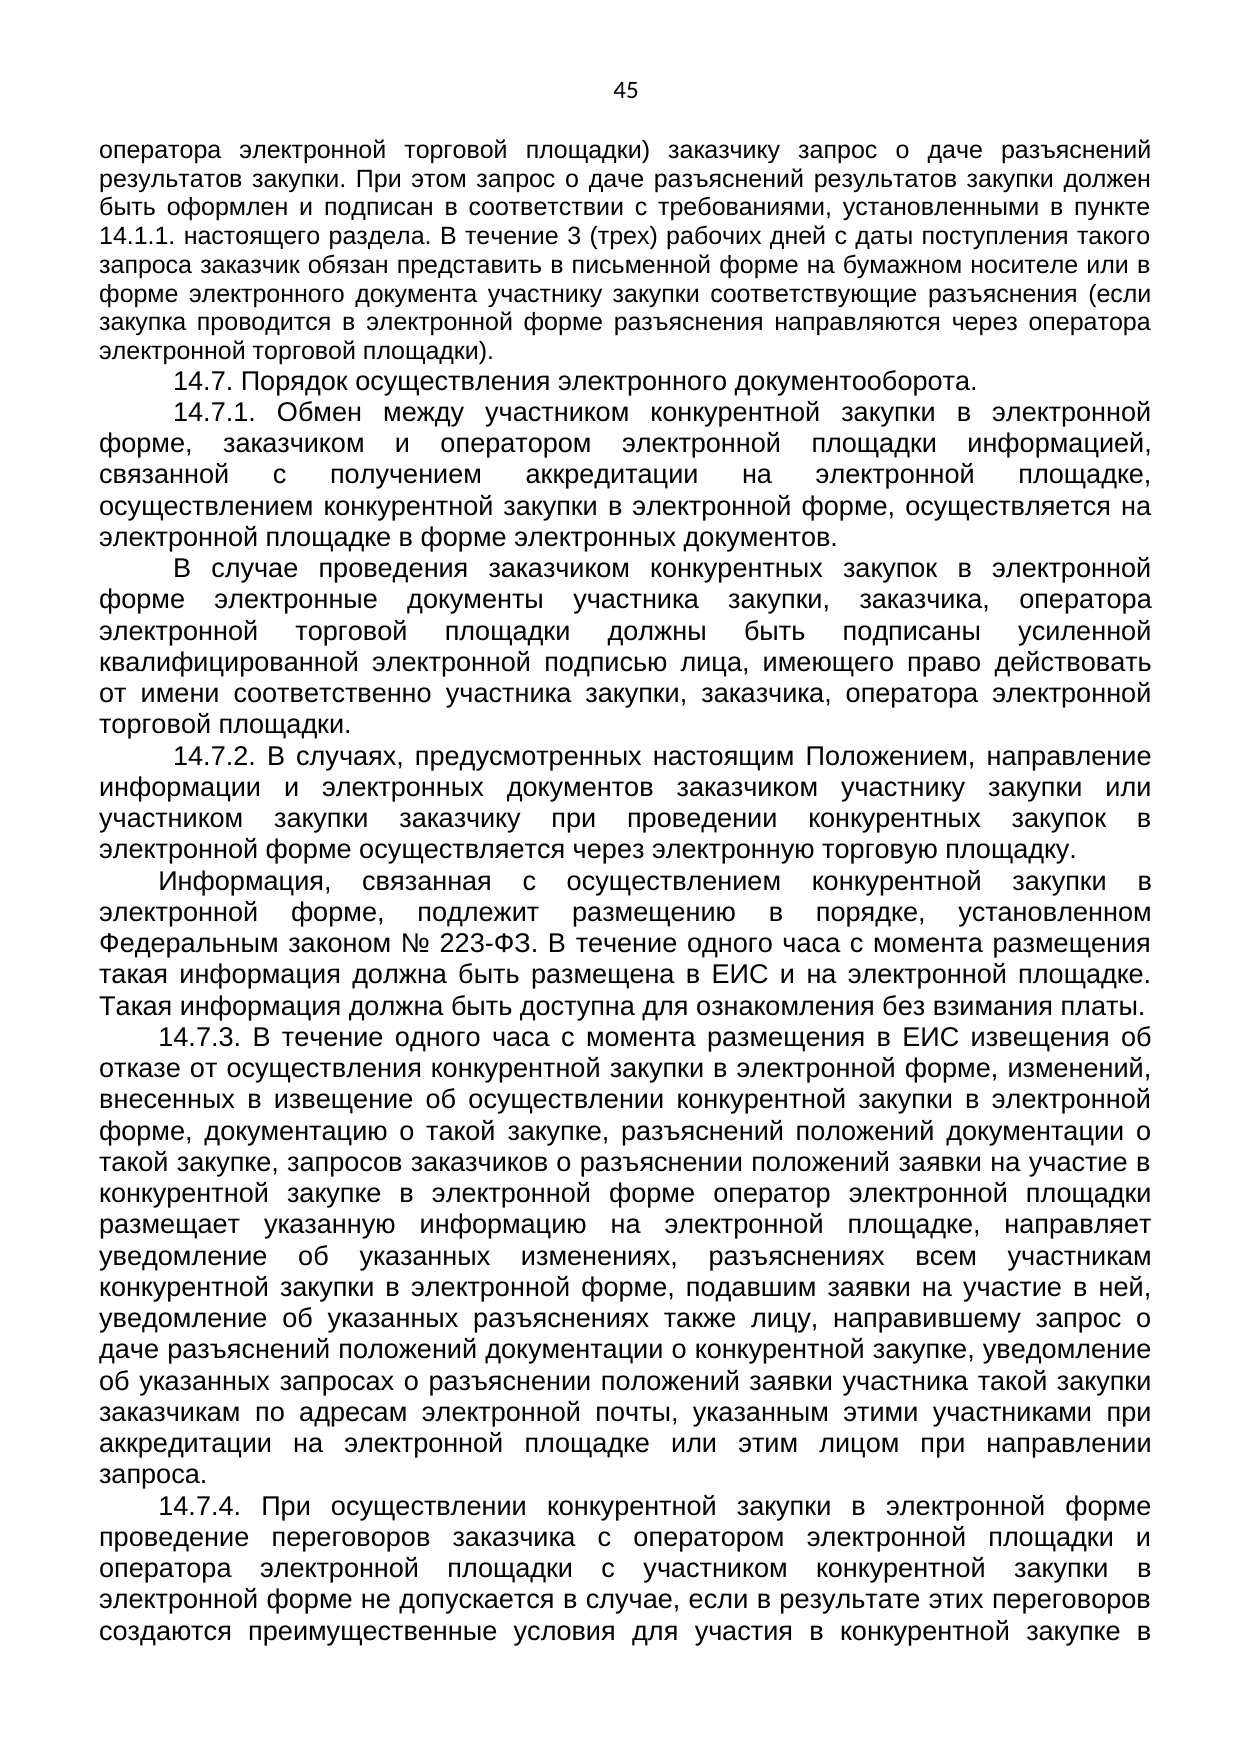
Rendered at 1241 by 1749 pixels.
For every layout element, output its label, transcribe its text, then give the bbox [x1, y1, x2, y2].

text 14.7.2. В случаях, предусмотренных настоящим Положением, направление информации и электронных документов заказчиком участнику закупки или участником закупки заказчику при проведении конкурентных закупок в электронной форме осуществляется через электронную торговую площадку. [99, 740, 1152, 865]
text 14.7. Порядок осуществления электронного документооборота. [99, 365, 1152, 396]
text оператора электронной торговой площадки) заказчику запрос о даче разъяснений результатов закупки. При этом запрос о даче разъяснений результатов закупки должен быть оформлен и подписан в соответствии с требованиями, установленными в пункте 14.1.1. настоящего раздела. В течение 3 (трех) рабочих дней с даты поступления такого запроса заказчик обязан представить в письменной форме на бумажном носителе или в форме электронного документа участнику закупки соответствующие разъяснения (если закупка проводится в электронной форме разъяснения направляются через оператора электронной торговой площадки). [99, 135, 1152, 365]
text 14.7.3. В течение одного часа с момента размещения в ЕИС извещения об отказе от осуществления конкурентной закупки в электронной форме, изменений, внесенных в извещение об осуществлении конкурентной закупки в электронной форме, документацию о такой закупке, разъяснений положений документации о такой закупке, запросов заказчиков о разъяснении положений заявки на участие в конкурентной закупке в электронной форме оператор электронной площадки размещает указанную информацию на электронной площадке, направляет уведомление об указанных изменениях, разъяснениях всем участникам конкурентной закупки в электронной форме, подавшим заявки на участие в ней, уведомление об указанных разъяснениях также лицу, направившему запрос о даче разъяснений положений документации о конкурентной закупке, уведомление об указанных запросах о разъяснении положений заявки участника такой закупки заказчикам по адресам электронной почты, указанным этими участниками при аккредитации на электронной площадке или этим лицом при направлении запроса. [99, 1021, 1152, 1490]
text 14.7.4. При осуществлении конкурентной закупки в электронной форме проведение переговоров заказчика с оператором электронной площадки и оператора электронной площадки с участником конкурентной закупки в электронной форме не допускается в случае, если в результате этих переговоров создаются преимущественные условия для участия в конкурентной закупке в [99, 1490, 1152, 1646]
text Информация, связанная с осуществлением конкурентной закупки в электронной форме, подлежит размещению в порядке, установленном Федеральным законом № 223-ФЗ. В течение одного часа с момента размещения такая информация должна быть размещена в ЕИС и на электронной площадке. Такая информация должна быть доступна для ознакомления без взимания платы. [99, 865, 1152, 1021]
text 14.7.1. Обмен между участником конкурентной закупки в электронной форме, заказчиком и оператором электронной площадки информацией, связанной с получением аккредитации на электронной площадке, осуществлением конкурентной закупки в электронной форме, осуществляется на электронной площадке в форме электронных документов. [99, 396, 1152, 552]
text В случае проведения заказчиком конкурентных закупок в электронной форме электронные документы участника закупки, заказчика, оператора электронной торговой площадки должны быть подписаны усиленной квалифицированной электронной подписью лица, имеющего право действовать от имени соответственно участника закупки, заказчика, оператора электронной торговой площадки. [99, 552, 1152, 740]
